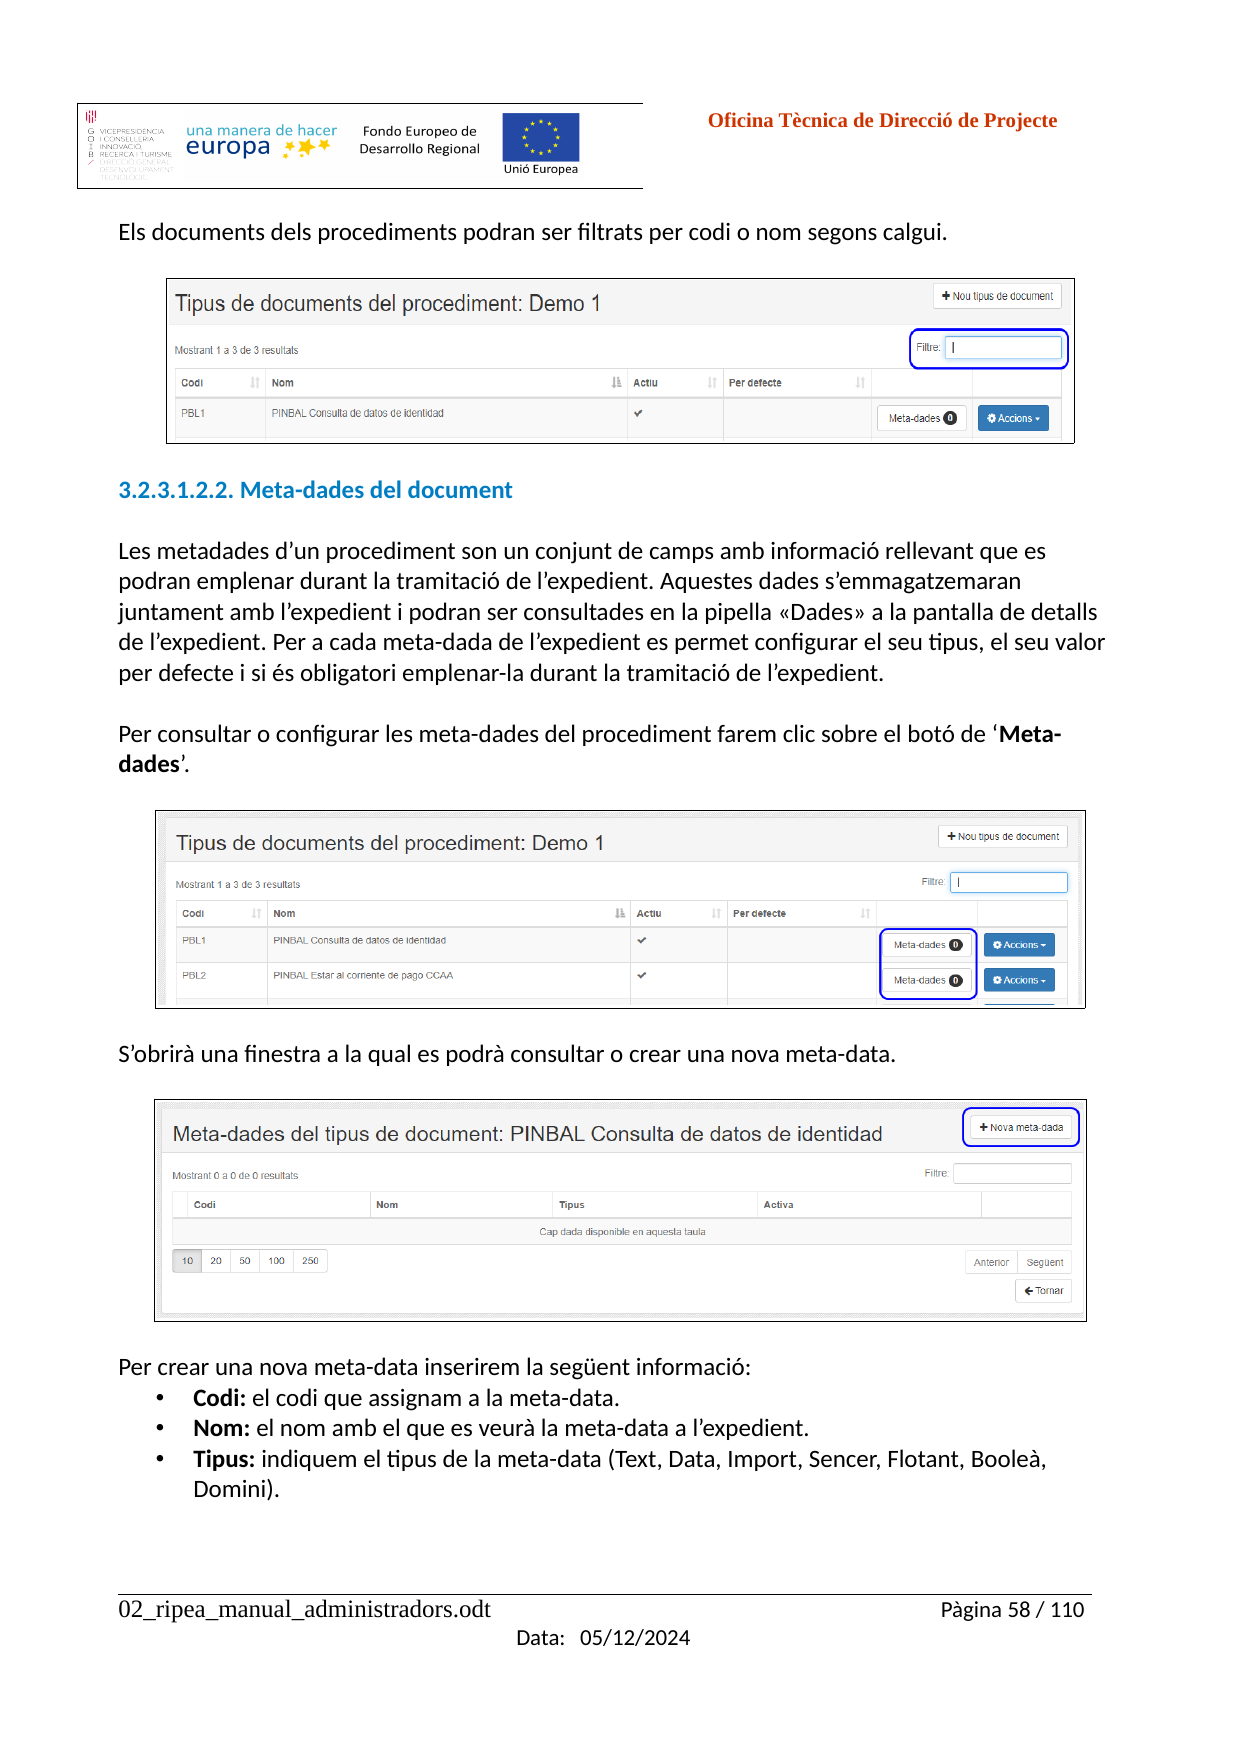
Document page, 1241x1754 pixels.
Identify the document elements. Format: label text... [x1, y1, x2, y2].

picture [184, 108, 585, 182]
text Els documents dels procediments podran ser filtrats per codi o nom segons calgui. [118, 216, 1122, 247]
text Per crear una nova meta-data inserirem la següent informació: [118, 1351, 1122, 1382]
picture [158, 812, 1083, 1005]
picture [169, 280, 1072, 441]
list Nom: el nom amb el que es veurà la meta-data a l’expedient. [156, 1412, 1122, 1443]
subtitle 3.2.3.1.2.2. Meta-dades del document [118, 474, 1122, 504]
list Codi: el codi que assignam a la meta-data. [156, 1382, 1122, 1412]
picture [156, 1102, 1084, 1318]
text Les metadades d’un procediment son un conjunt de camps amb informació rellevant que es podran emplenar durant la tramitació de l’expedient. Aquestes dades s’emmagatzemaran juntament amb l’expedient i podran ser consultades en la pipella «Dades» a la pantalla de detalls de l’expedient. Per a cada meta-dada de l’expedient es permet configurar el seu tipus, el seu valor per defecte i si és obligatori emplenar-la durant la tramitació de l’expedient. [118, 535, 1122, 687]
picture [82, 108, 178, 182]
text S’obrirà una finestra a la qual es podrà consultar o crear una nova meta-data. [118, 1038, 1122, 1069]
list Tipus: indiquem el tipus de la meta-data (Text, Data, Import, Sencer, Flotant, Booleà, Domini). [156, 1443, 1122, 1504]
text Per consultar o configurar les meta-dades del procediment farem clic sobre el botó de ‘Meta-dades’. [118, 718, 1122, 779]
